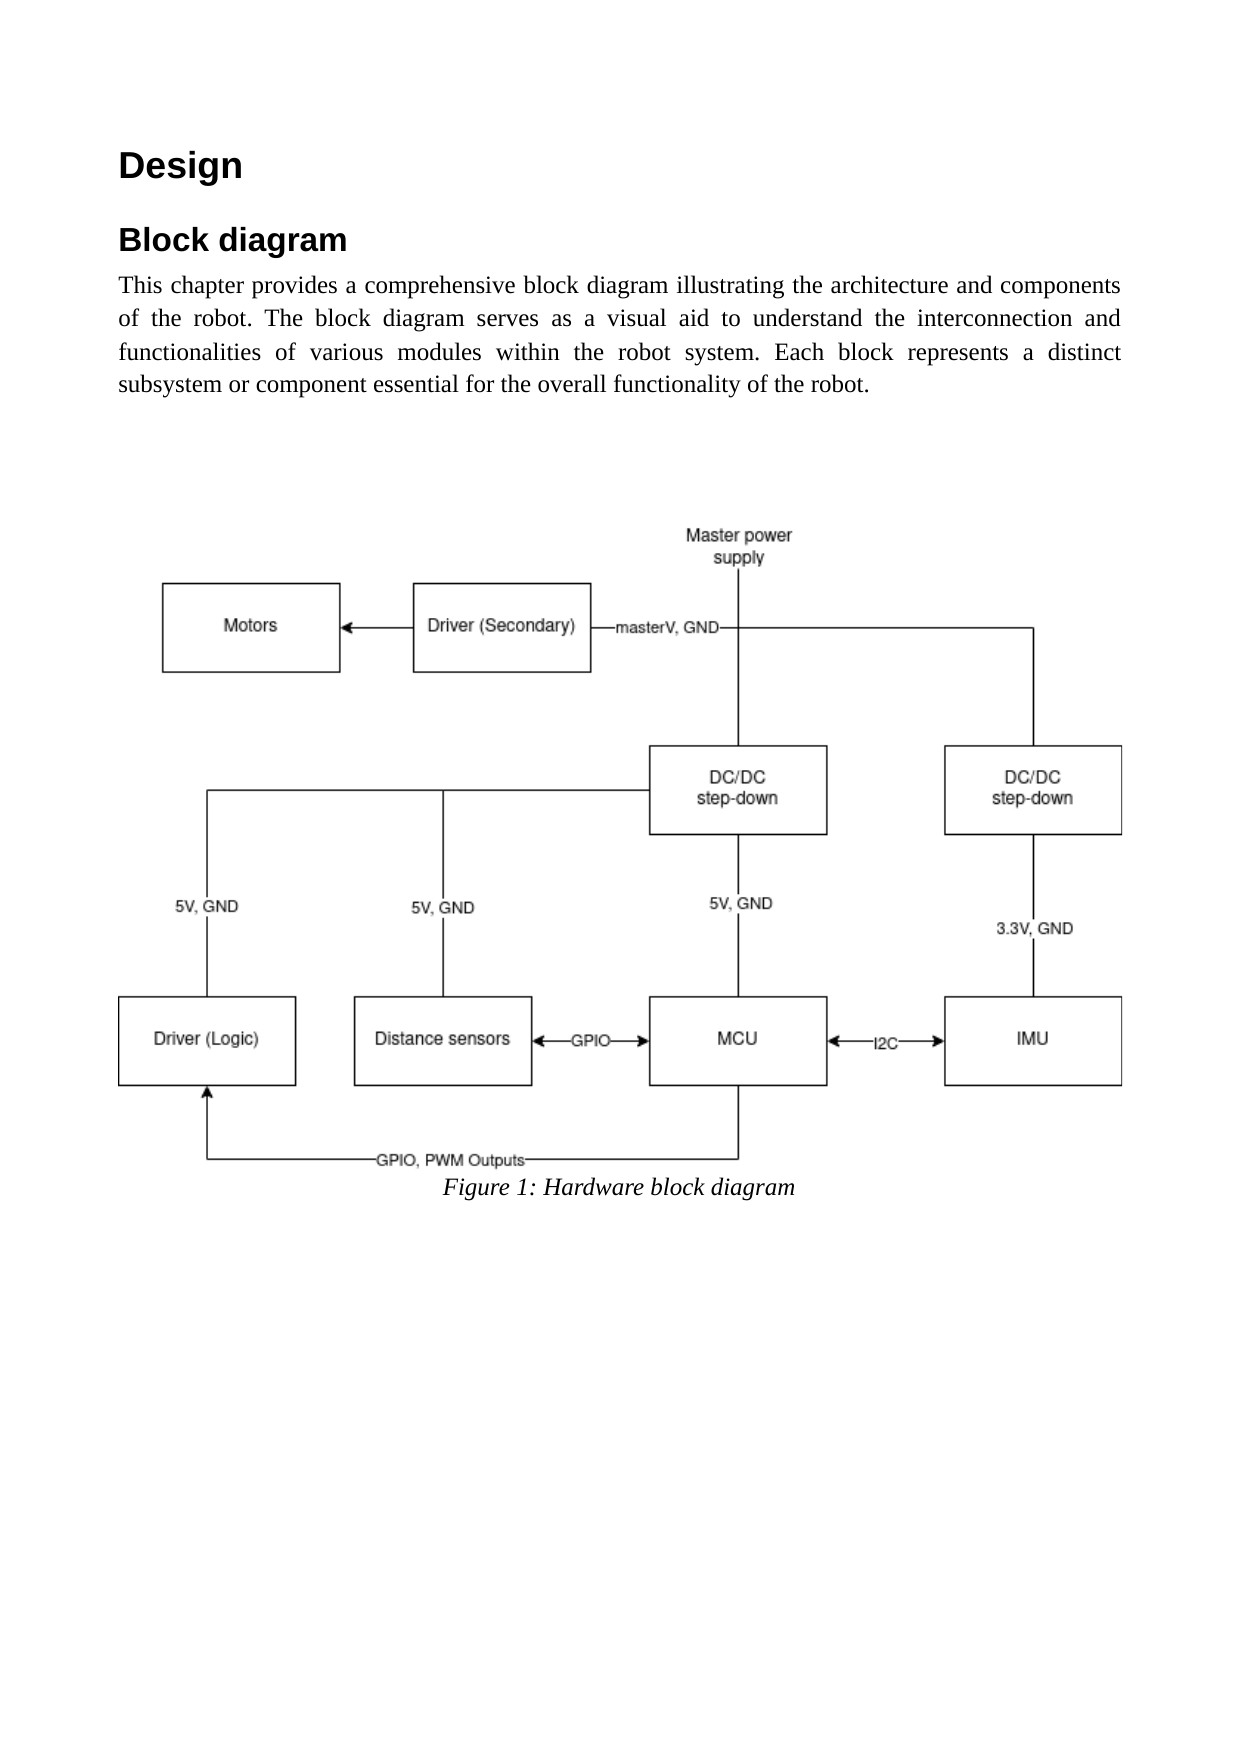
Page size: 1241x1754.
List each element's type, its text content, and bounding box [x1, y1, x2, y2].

text Figure 1: Hardware block diagram [118, 1172, 1122, 1201]
text This chapter provides a comprehensive block diagram illustrating the architecture and components of the robot. The block diagram serves as a visual aid to understand the interconnection and functionalities of various modules within the robot system. Each block represents a distinct subsystem or component essential for the overall functionality of the robot. [118, 271, 1122, 398]
subtitle Design [118, 143, 1122, 186]
picture [118, 525, 1123, 1172]
subtitle Block diagram [118, 219, 1122, 258]
